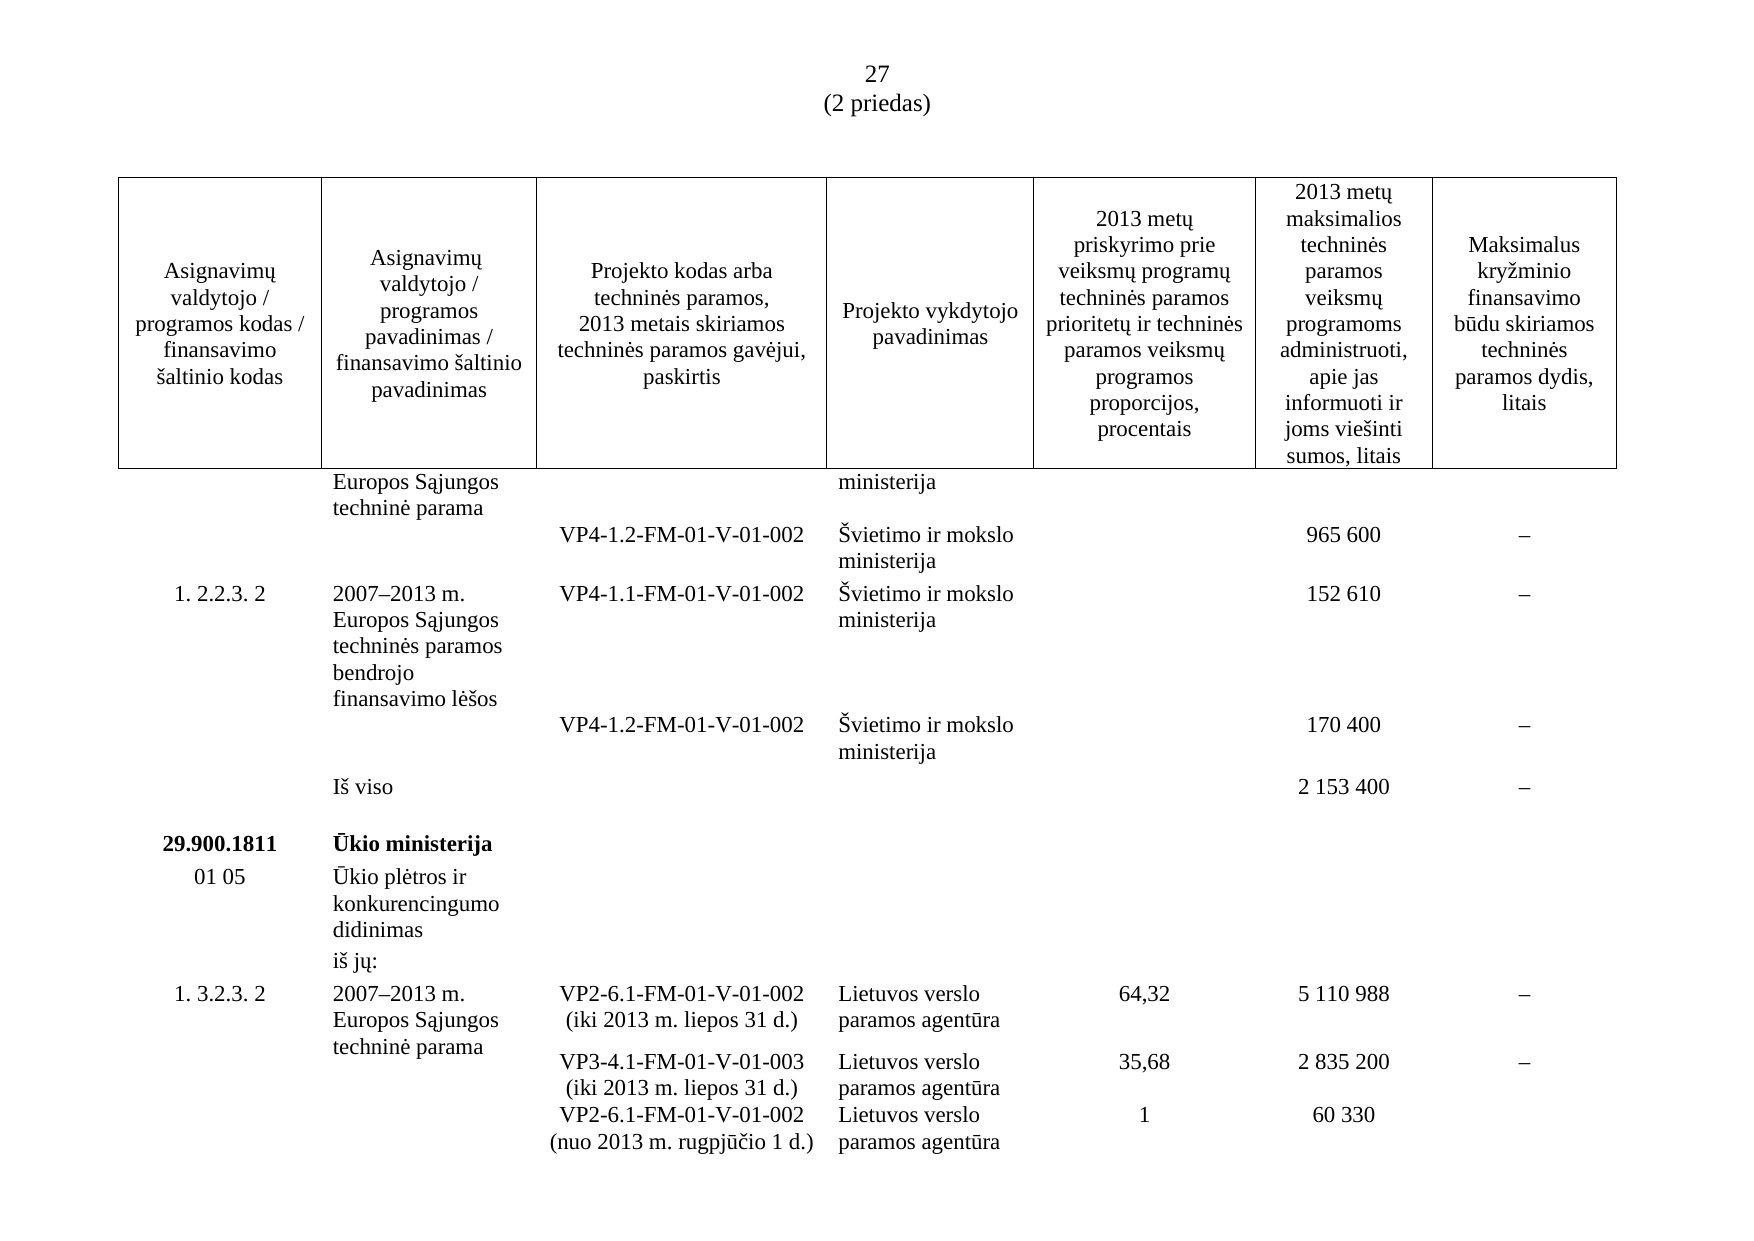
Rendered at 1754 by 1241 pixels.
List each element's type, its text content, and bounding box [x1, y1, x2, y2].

table_header Maksimalus kryžminio finansavimo būdu skiriamos techninės paramos dydis, litais [1433, 178, 1616, 468]
table_cell [536, 863, 827, 947]
table_cell [118, 773, 321, 830]
table_header Asignavimų valdytojo / programos kodas / finansavimo šaltinio kodas [119, 178, 321, 468]
table_cell [1432, 830, 1616, 863]
table_cell [321, 712, 536, 773]
table_cell [1255, 469, 1432, 521]
table_cell 2 153 400 [1255, 773, 1432, 830]
table_cell [827, 773, 1034, 830]
table_cell VP4-1.2-FM-01-V-01-002 [536, 521, 827, 580]
table_cell 170 400 [1255, 712, 1432, 773]
table_cell [1432, 469, 1616, 521]
table_cell – [1432, 580, 1616, 712]
table_cell [1034, 947, 1255, 980]
table_cell [1432, 947, 1616, 980]
table_cell [321, 521, 536, 580]
table_cell – [1432, 1048, 1616, 1102]
table_cell [536, 830, 827, 863]
table_cell [536, 947, 827, 980]
table_cell Švietimo ir mokslo ministerija [827, 712, 1034, 773]
table_cell VP2-6.1-FM-01-V-01-002 (iki 2013 m. liepos 31 d.) [536, 980, 827, 1048]
table_cell 60 330 [1255, 1102, 1432, 1155]
table_cell iš jų: [321, 947, 536, 980]
table_cell 2 835 200 [1255, 1048, 1432, 1102]
table_cell 64,32 [1034, 980, 1255, 1048]
table_cell Lietuvos verslo paramos agentūra [827, 1048, 1034, 1102]
table_cell [536, 773, 827, 830]
table_cell Ūkio ministerija [321, 830, 536, 863]
table_cell [827, 863, 1034, 947]
table_cell [827, 830, 1034, 863]
table_cell VP4-1.2-FM-01-V-01-002 [536, 712, 827, 773]
table_cell – [1432, 712, 1616, 773]
table_cell 1. 3.2.3. 2 [118, 980, 321, 1155]
table_cell Ūkio plėtros ir konkurencingumo didinimas [321, 863, 536, 947]
table_cell [1255, 863, 1432, 947]
table_cell [1255, 830, 1432, 863]
table_header 2013 metų maksimalios techninės paramos veiksmų programoms administruoti, apie jas informuoti ir joms viešinti sumos, litais [1256, 178, 1432, 468]
table_cell [118, 712, 321, 773]
table_cell [1432, 863, 1616, 947]
table_cell Lietuvos verslo paramos agentūra [827, 980, 1034, 1048]
table_cell [1034, 830, 1255, 863]
table_cell 1. 2.2.3. 2 [118, 580, 321, 712]
table_cell 2007–2013 m. Europos Sąjungos techninės paramos bendrojo finansavimo lėšos [321, 580, 536, 712]
table_cell VP4-1.1-FM-01-V-01-002 [536, 580, 827, 712]
table_cell 2007–2013 m. Europos Sąjungos techninė parama [321, 980, 536, 1155]
table_cell Iš viso [321, 773, 536, 830]
table_cell [1034, 580, 1255, 712]
table_cell Švietimo ir mokslo ministerija [827, 580, 1034, 712]
table_header Projekto kodas arba techninės paramos, 2013 metais skiriamos techninės paramos gavėjui, paskirtis [537, 178, 826, 468]
table_cell – [1432, 980, 1616, 1048]
table_cell 35,68 [1034, 1048, 1255, 1102]
table_cell [1034, 773, 1255, 830]
table_cell [1034, 712, 1255, 773]
table_cell [1255, 947, 1432, 980]
table_cell – [1432, 521, 1616, 580]
table_cell [1034, 521, 1255, 580]
table_cell 29.900.1811 [118, 830, 321, 863]
table_header 2013 metų priskyrimo prie veiksmų programų techninės paramos prioritetų ir techninės paramos veiksmų programos proporcijos, procentais [1034, 178, 1255, 468]
table_header Projekto vykdytojo pavadinimas [827, 178, 1033, 468]
table_cell 01 05 [118, 863, 321, 980]
table_header Asignavimų valdytojo / programos pavadinimas / finansavimo šaltinio pavadinimas [322, 178, 536, 468]
table_cell 152 610 [1255, 580, 1432, 712]
table_cell [118, 469, 321, 521]
table_cell Lietuvos verslo paramos agentūra [827, 1102, 1034, 1155]
table_cell VP2-6.1-FM-01-V-01-002 (nuo 2013 m. rugpjūčio 1 d.) [536, 1102, 827, 1155]
table_cell VP3-4.1-FM-01-V-01-003 (iki 2013 m. liepos 31 d.) [536, 1048, 827, 1102]
table_cell 5 110 988 [1255, 980, 1432, 1048]
table_cell [536, 469, 827, 521]
table_cell [1034, 863, 1255, 947]
table_cell [827, 947, 1034, 980]
table_cell [1432, 1102, 1616, 1155]
table_cell ministerija [827, 469, 1034, 521]
table_cell Europos Sąjungos techninė parama [321, 469, 536, 521]
table_cell [118, 521, 321, 580]
table_cell [1034, 469, 1255, 521]
table_cell – [1432, 773, 1616, 830]
table_cell 965 600 [1255, 521, 1432, 580]
table_cell Švietimo ir mokslo ministerija [827, 521, 1034, 580]
table_cell 1 [1034, 1102, 1255, 1155]
